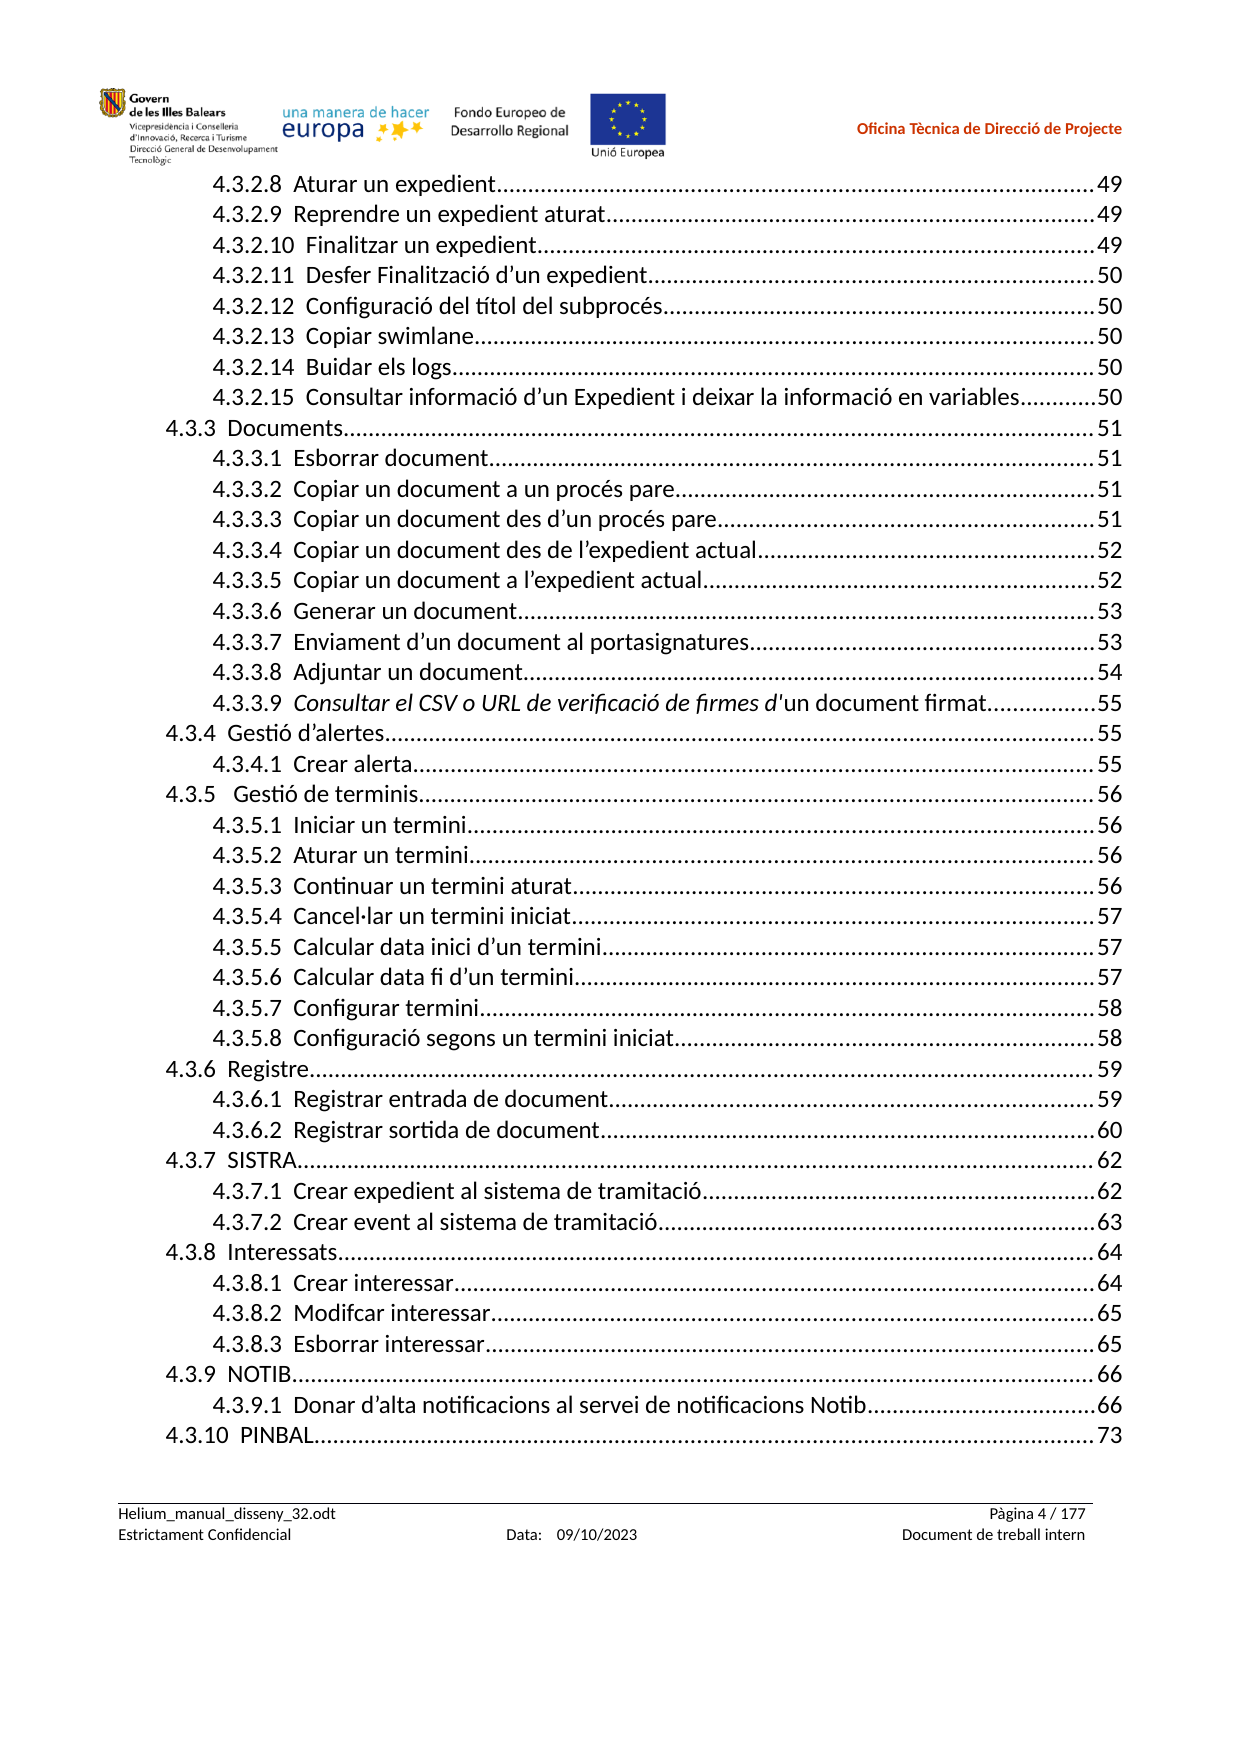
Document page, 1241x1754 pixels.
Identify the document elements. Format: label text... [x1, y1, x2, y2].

picture [99, 87, 668, 166]
text 4.3.7.1 Crear expedient al sistema de tramitació 62 [207, 1175, 1122, 1206]
text 4.3.2.13 Copiar swimlane 50 [207, 321, 1122, 351]
text 4.3.5.6 Calcular data fi d’un termini 57 [207, 961, 1122, 992]
text 4.3.3.2 Copiar un document a un procés pare 51 [207, 473, 1122, 504]
text 4.3.2.9 Reprendre un expedient aturat 49 [207, 198, 1122, 229]
text 4.3.5.5 Calcular data inici d’un termini 57 [207, 931, 1122, 961]
text 4.3.5.3 Continuar un termini aturat 56 [207, 870, 1122, 900]
text 4.3.3.8 Adjuntar un document 54 [207, 656, 1122, 687]
text 4.3.9.1 Donar d’alta notificacions al servei de notificacions Notib 66 [207, 1389, 1122, 1419]
text 4.3.2.12 Configuració del títol del subprocés 50 [207, 290, 1122, 321]
text 4.3.4 Gestió d’alertes 55 [160, 717, 1122, 748]
text 4.3.2.10 Finalitzar un expedient 49 [207, 229, 1122, 259]
text 4.3.4.1 Crear alerta 55 [207, 748, 1122, 778]
text 4.3.6.1 Registrar entrada de document 59 [207, 1083, 1122, 1114]
text 4.3.3.3 Copiar un document des d’un procés pare 51 [207, 504, 1122, 534]
text 4.3.3 Documents 51 [160, 412, 1122, 443]
text 4.3.3.1 Esborrar document 51 [207, 443, 1122, 473]
text 4.3.8.2 Modifcar interessar 65 [207, 1297, 1122, 1328]
text 4.3.5.7 Configurar termini 58 [207, 992, 1122, 1022]
text 4.3.5.2 Aturar un termini 56 [207, 839, 1122, 870]
text 4.3.2.8 Aturar un expedient 49 [207, 168, 1122, 198]
text 4.3.6.2 Registrar sortida de document 60 [207, 1114, 1122, 1144]
text 4.3.8 Interessats 64 [160, 1236, 1122, 1267]
text 4.3.3.5 Copiar un document a l’expedient actual 52 [207, 565, 1122, 595]
text 4.3.5 Gestió de terminis 56 [160, 778, 1122, 809]
text 4.3.8.3 Esborrar interessar 65 [207, 1328, 1122, 1358]
text 4.3.5.4 Cancel·lar un termini iniciat 57 [207, 900, 1122, 931]
text 4.3.3.6 Generar un document 53 [207, 595, 1122, 626]
text 4.3.5.8 Configuració segons un termini iniciat 58 [207, 1022, 1122, 1053]
text 4.3.2.15 Consultar informació d’un Expedient i deixar la informació en variables 50 [207, 382, 1122, 412]
text 4.3.3.4 Copiar un document des de l’expedient actual 52 [207, 534, 1122, 565]
text 4.3.3.7 Enviament d’un document al portasignatures 53 [207, 626, 1122, 656]
text 4.3.7.2 Crear event al sistema de tramitació 63 [207, 1206, 1122, 1236]
text 4.3.2.14 Buidar els logs 50 [207, 351, 1122, 382]
text 4.3.6 Registre 59 [160, 1053, 1122, 1083]
text 4.3.7 SISTRA 62 [160, 1144, 1122, 1175]
text 4.3.3.9 Consultar el CSV o URL de verificació de firmes d'un document firmat 55 [207, 687, 1122, 717]
text 4.3.10 PINBAL 73 [160, 1419, 1122, 1450]
text 4.3.9 NOTIB 66 [160, 1358, 1122, 1389]
text 4.3.5.1 Iniciar un termini 56 [207, 809, 1122, 839]
text 4.3.2.11 Desfer Finalització d’un expedient 50 [207, 259, 1122, 290]
text 4.3.8.1 Crear interessar 64 [207, 1267, 1122, 1297]
